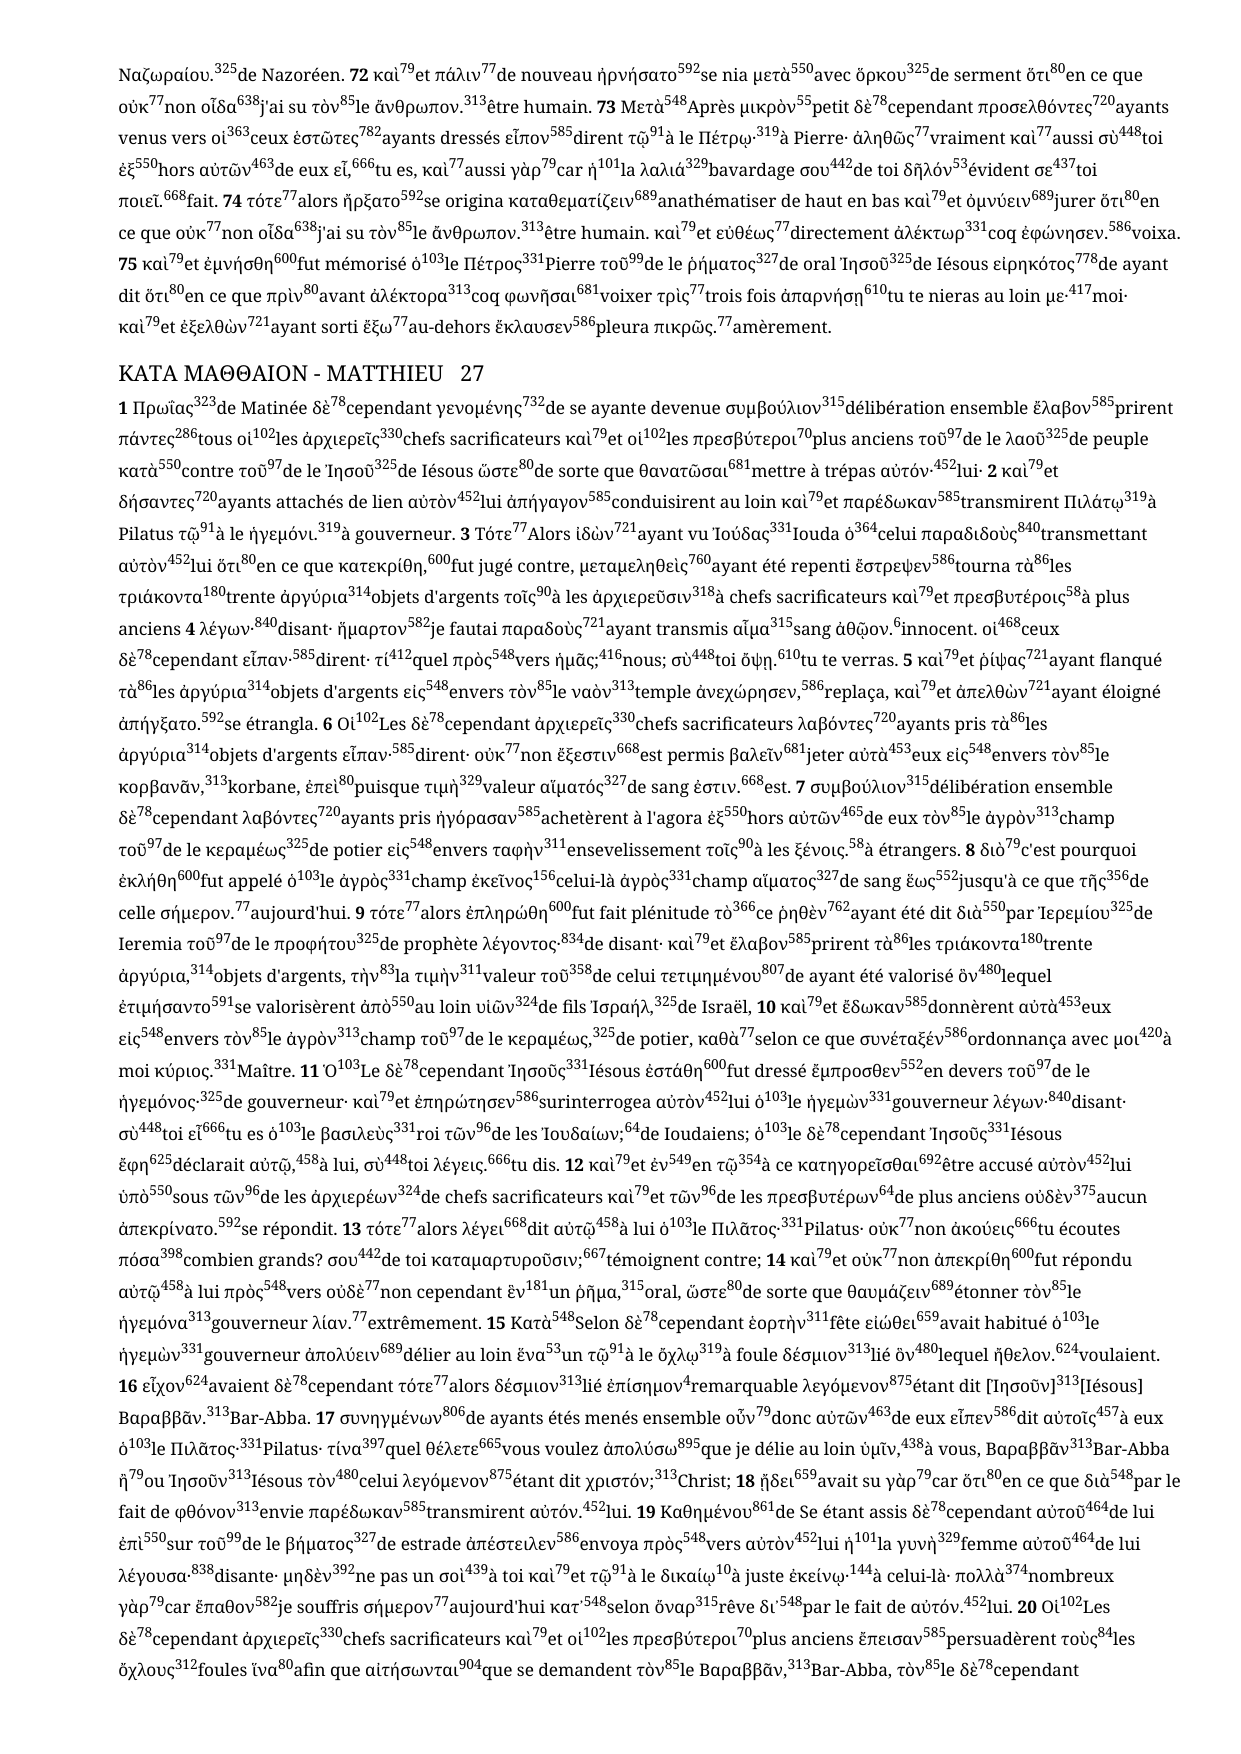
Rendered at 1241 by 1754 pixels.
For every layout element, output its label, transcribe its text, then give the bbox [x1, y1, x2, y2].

text 1 Πρωΐας323de Matinée δὲ78cependant γενομένης732de se ayante devenue συμβούλιον315délibération ensemble ἔλαβον585prirent πάντες286tous οἱ102les ἀρχιερεῖς330chefs sacrificateurs καὶ79et οἱ102les πρεσβύτεροι70plus anciens τοῦ97de le λαοῦ325de peuple κατὰ550contre τοῦ97de le Ἰησοῦ325de Iésous ὥστε80de sorte que θανατῶσαι681mettre à trépas αὐτόν·452lui· 2 καὶ79et δήσαντες720ayants attachés de lien αὐτὸν452lui ἀπήγαγον585conduisirent au loin καὶ79et παρέδωκαν585transmirent Πιλάτῳ319à Pilatus τῷ91à le ἡγεμόνι.319à gouverneur. 3 Τότε77Alors ἰδὼν721ayant vu Ἰούδας331Iouda ὁ364celui παραδιδοὺς840transmettant αὐτὸν452lui ὅτι80en ce que κατεκρίθη,600fut jugé contre, μεταμεληθεὶς760ayant été repenti ἔστρεψεν586tourna τὰ86les τριάκοντα180trente ἀργύρια314objets d'argents τοῖς90à les ἀρχιερεῦσιν318à chefs sacrificateurs καὶ79et πρεσβυτέροις58à plus anciens 4 λέγων·840disant· ἥμαρτον582je fautai παραδοὺς721ayant transmis αἷμα315sang ἀθῷον.6innocent. οἱ468ceux δὲ78cependant εἶπαν·585dirent· τί412quel πρὸς548vers ἡμᾶς;416nous; σὺ448toi ὄψῃ.610tu te verras. 5 καὶ79et ῥίψας721ayant flanqué τὰ86les ἀργύρια314objets d'argents εἰς548envers τὸν85le ναὸν313temple ἀνεχώρησεν,586replaça, καὶ79et ἀπελθὼν721ayant éloigné ἀπήγξατο.592se étrangla. 6 Οἱ102Les δὲ78cependant ἀρχιερεῖς330chefs sacrificateurs λαβόντες720ayants pris τὰ86les ἀργύρια314objets d'argents εἶπαν·585dirent· οὐκ77non ἔξεστιν668est permis βαλεῖν681jeter αὐτὰ453eux εἰς548envers τὸν85le κορβανᾶν,313korbane, ἐπεὶ80puisque τιμὴ329valeur αἵματός327de sang ἐστιν.668est. 7 συμβούλιον315délibération ensemble δὲ78cependant λαβόντες720ayants pris ἠγόρασαν585achetèrent à l'agora ἐξ550hors αὐτῶν465de eux τὸν85le ἀγρὸν313champ τοῦ97de le κεραμέως325de potier εἰς548envers ταφὴν311ensevelissement τοῖς90à les ξένοις.58à étrangers. 8 διὸ79c'est pourquoi ἐκλήθη600fut appelé ὁ103le ἀγρὸς331champ ἐκεῖνος156celui-là ἀγρὸς331champ αἵματος327de sang ἕως552jusqu'à ce que τῆς356de celle σήμερον.77aujourd'hui. 9 τότε77alors ἐπληρώθη600fut fait plénitude τὸ366ce ῥηθὲν762ayant été dit διὰ550par Ἰερεμίου325de Ieremia τοῦ97de le προφήτου325de prophète λέγοντος·834de disant· καὶ79et ἔλαβον585prirent τὰ86les τριάκοντα180trente ἀργύρια,314objets d'argents, τὴν83la τιμὴν311valeur τοῦ358de celui τετιμημένου807de ayant été valorisé ὃν480lequel ἐτιμήσαντο591se valorisèrent ἀπὸ550au loin υἱῶν324de fils Ἰσραήλ,325de Israël, 10 καὶ79et ἔδωκαν585donnèrent αὐτὰ453eux εἰς548envers τὸν85le ἀγρὸν313champ τοῦ97de le κεραμέως,325de potier, καθὰ77selon ce que συνέταξέν586ordonnança avec μοι420à moi κύριος.331Maître. 11 Ὁ103Le δὲ78cependant Ἰησοῦς331Iésous ἐστάθη600fut dressé ἔμπροσθεν552en devers τοῦ97de le ἡγεμόνος·325de gouverneur· καὶ79et ἐπηρώτησεν586surinterrogea αὐτὸν452lui ὁ103le ἡγεμὼν331gouverneur λέγων·840disant· σὺ448toi εἶ666tu es ὁ103le βασιλεὺς331roi τῶν96de les Ἰουδαίων;64de Ioudaiens; ὁ103le δὲ78cependant Ἰησοῦς331Iésous ἔφη625déclarait αὐτῷ,458à lui, σὺ448toi λέγεις.666tu dis. 12 καὶ79et ἐν549en τῷ354à ce κατηγορεῖσθαι692être accusé αὐτὸν452lui ὑπὸ550sous τῶν96de les ἀρχιερέων324de chefs sacrificateurs καὶ79et τῶν96de les πρεσβυτέρων64de plus anciens οὐδὲν375aucun ἀπεκρίνατο.592se répondit. 13 τότε77alors λέγει668dit αὐτῷ458à lui ὁ103le Πιλᾶτος·331Pilatus· οὐκ77non ἀκούεις666tu écoutes πόσα398combien grands? σου442de toi καταμαρτυροῦσιν;667témoignent contre; 14 καὶ79et οὐκ77non ἀπεκρίθη600fut répondu αὐτῷ458à lui πρὸς548vers οὐδὲ77non cependant ἓν181un ῥῆμα,315oral, ὥστε80de sorte que θαυμάζειν689étonner τὸν85le ἡγεμόνα313gouverneur λίαν.77extrêmement. 15 Κατὰ548Selon δὲ78cependant ἑορτὴν311fête εἰώθει659avait habitué ὁ103le ἡγεμὼν331gouverneur ἀπολύειν689délier au loin ἕνα53un τῷ91à le ὄχλῳ319à foule δέσμιον313lié ὃν480lequel ἤθελον.624voulaient. 16 εἶχον624avaient δὲ78cependant τότε77alors δέσμιον313lié ἐπίσημον4remarquable λεγόμενον875étant dit [Ἰησοῦν]313[Iésous] Βαραββᾶν.313Bar-Abba. 17 συνηγμένων806de ayants étés menés ensemble οὖν79donc αὐτῶν463de eux εἶπεν586dit αὐτοῖς457à eux ὁ103le Πιλᾶτος·331Pilatus· τίνα397quel θέλετε665vous voulez ἀπολύσω895que je délie au loin ὑμῖν,438à vous, Βαραββᾶν313Bar-Abba ἢ79ou Ἰησοῦν313Iésous τὸν480celui λεγόμενον875étant dit χριστόν;313Christ; 18 ᾔδει659avait su γὰρ79car ὅτι80en ce que διὰ548par le fait de φθόνον313envie παρέδωκαν585transmirent αὐτόν.452lui. 19 Καθημένου861de Se étant assis δὲ78cependant αὐτοῦ464de lui ἐπὶ550sur τοῦ99de le βήματος327de estrade ἀπέστειλεν586envoya πρὸς548vers αὐτὸν452lui ἡ101la γυνὴ329femme αὐτοῦ464de lui λέγουσα·838disante· μηδὲν392ne pas un σοὶ439à toi καὶ79et τῷ91à le δικαίῳ10à juste ἐκείνῳ·144à celui-là· πολλὰ374nombreux γὰρ79car ἔπαθον582je souffris σήμερον77aujourd'hui κατ᾽548selon ὄναρ315rêve δι᾽548par le fait de αὐτόν.452lui. 20 Οἱ102Les δὲ78cependant ἀρχιερεῖς330chefs sacrificateurs καὶ79et οἱ102les πρεσβύτεροι70plus anciens ἔπεισαν585persuadèrent τοὺς84les ὄχλους312foules ἵνα80afin que αἰτήσωνται904que se demandent τὸν85le Βαραββᾶν,313Bar-Abba, τὸν85le δὲ78cependant Ἰησοῦν313Iésous ἀπολέσωσιν.898que perdent au loin. 21 ἀποκριθεὶς760ayant été répondu δὲ78cependant ὁ103le ἡγεμὼν331gouverneur εἶπεν586dit αὐτοῖς·457à eux· τίνα397quel θέλετε665vous voulez ἀπὸ550au loin τῶν96de les δύο64de deux ἀπολύσω895que je délie au loin ὑμῖν;438à vous; οἱ468ceux δὲ78cependant εἶπαν·585dirent· τὸν85le Βαραββᾶν.313Bar-Abba. 22 λέγει668dit αὐτοῖς457à eux ὁ103le Πιλᾶτος·331Pilatus· τί399quel οὖν79donc ποιήσω895que je fasse Ἰησοῦν313Iésous τὸν480celui λεγόμενον875étant dit χριστόν;313Christ; λέγουσιν667disent πάντες·389tous· σταυρωθήτω.565soit crucifié. 23 ὁ469celui δὲ78cependant ἔφη·625déclarait· τί163quel γὰρ79car κακὸν55malicieux ἐποίησεν;586fit; οἱ468ceux δὲ78cependant περισσῶς77surabondamment ἔκραζον624croassaient λέγοντες·839disants· σταυρωθήτω.565soit crucifié. 24 Ἰδὼν721Ayant vu δὲ78cependant ὁ103le Πιλᾶτος331Pilatus ὅτι80en ce que οὐδὲν375aucun ὠφελεῖ668profite ἀλλὰ79mais μᾶλλον77davantage θόρυβος331tumulte γίνεται,674se devient, λαβὼν721ayant pris ὕδωρ315eau ἀπενίψατο592se lava au loin τὰς242les χεῖρας310mains ἀπέναντι552depuis en-devant τοῦ97de le ὄχλου325de foule λέγων·840disant· ἀθῷός47innocent εἰμι664je suis ἀπὸ550au loin τοῦ99de le αἵματος327de sang τούτου·358de celui-ci· ὑμεῖς447vous ὄψεσθε.609vous vous verrez. 25 καὶ79et ἀποκριθεὶς760ayant été répondu πᾶς287tout ὁ103le λαὸς331peuple εἶπεν·586dit· τὸ105le αἷμα333sang αὐτοῦ464de lui ἐφ᾽548sur ἡμᾶς416nous καὶ79et ἐπὶ548sur τὰ86les τέκνα314enfants ἡμῶν.423de nous. 26 τότε77alors ἀπέλυσεν586délia au loin αὐτοῖς457à eux τὸν85le Βαραββᾶν,313Bar-Abba, τὸν85le δὲ78cependant Ἰησοῦν313Iésous φραγελλώσας721ayant flagellé παρέδωκεν586transmit ἵνα80afin que σταυρωθῇ.911que soit crucifié. 27 Τότε77Alors οἱ102les στρατιῶται330soldats τοῦ97de le ἡγεμόνος325de gouverneur παραλαβόντες720ayants pris à côté τὸν85le Ἰησοῦν313Iésous εἰς548envers τὸ87le πραιτώριον315prétoire συνήγαγον585menèrent ensemble ἐπ᾽548sur αὐτὸν452lui ὅλην267toute entière τὴν83la σπεῖραν.311spirale. 28 καὶ79et ἐκδύσαντες720ayants dévêtus αὐτὸν452lui χλαμύδα311chlamyde κοκκίνην2écarlate περιέθηκαν585posèrent autour αὐτῷ,458à lui, 29 καὶ79et πλέξαντες720ayants tressés στέφανον313couronne ἐξ550hors ἀκανθῶν322de épines ἐπέθηκαν585surposèrent ἐπὶ550sur τῆς95de la κεφαλῆς323de tête αὐτοῦ464de lui καὶ79et κάλαμον313calame ἐν549en τῇ89à la δεξιᾷ57à droite αὐτοῦ,464de lui, καὶ79et γονυπετήσαντες720ayants agenouillés ἔμπροσθεν552en devers αὐτοῦ464de lui ἐνέπαιξαν585enjouèrent αὐτῷ458à lui λέγοντες·839disants· χαῖρε,308sois de joie, ὁ109le βασιλεῦ337roi τῶν96de les Ἰουδαίων,64de Ioudaiens, 30 καὶ79et ἐμπτύσαντες720ayants crachés envers εἰς548envers αὐτὸν452lui ἔλαβον585prirent τὸν85le κάλαμον313calame καὶ79et ἔτυπτον624tapaient εἰς548envers τὴν83la κεφαλὴν311tête αὐτοῦ.464de lui. 31 Καὶ79Et ὅτε80lorsque ἐνέπαιξαν585enjouèrent αὐτῷ,458à lui, ἐξέδυσαν585dévêtirent αὐτὸν452lui τὴν83la χλαμύδα311chlamyde καὶ79et ἐνέδυσαν585envêtirent αὐτὸν452lui τὰ86les ἱμάτια314himations αὐτοῦ464de lui καὶ79et ἀπήγαγον585conduisirent au loin αὐτὸν452lui εἰς548envers τὸ348ce σταυρῶσαι.681crucifier. 32 Ἐξερχόμενοι866Se sortants δὲ78cependant εὗρον585trouvèrent ἄνθρωπον313être humain Κυρηναῖον313Cyrénéen ὀνόματι321à nom Σίμωνα,313Simon, τοῦτον346celui-ci ἠγγάρευσαν585réquisitionnèrent ἵνα80afin que ἄρῃ899que lève τὸν85le σταυρὸν313croix αὐτοῦ.464de lui. 33 Καὶ79Et ἐλθόντες720ayants venus εἰς548envers τόπον313lieu λεγόμενον875étant dit Γολγοθᾶ,311Golgotha, ὅ500lequel ἐστιν668est Κρανίου327de Crâne Τόπος331Lieu λεγόμενος,891étant dit, 34 ἔδωκαν585donnèrent αὐτῷ458à lui πιεῖν681boire οἶνον313vin μετὰ550avec χολῆς323de bile μεμιγμένον·796ayant été mixé· καὶ79et γευσάμενος740se ayant goûté οὐκ77non ἠθέλησεν586voulut πιεῖν.681boire. 35 Σταυρώσαντες720Ayants crucifiés δὲ78cependant αὐτὸν452lui διεμερίσαντο591se partagèrent en séparant τὰ86les ἱμάτια314himations αὐτοῦ464de lui βάλλοντες839jetants κλῆρον,313lot, 36 καὶ79et καθήμενοι866se étants assis ἐτήρουν624gardaient αὐτὸν452lui ἐκεῖ.77là. 37 Καὶ79Et ἐπέθηκαν585surposèrent ἐπάνω552sur le haut τῆς95de la κεφαλῆς323de tête αὐτοῦ464de lui τὴν83la αἰτίαν311cause αὐτοῦ464de lui γεγραμμένην·794ayante étée graphée· οὗτός364celui-ci ἐστιν668est Ἰησοῦς331Iésous ὁ103le βασιλεὺς331roi τῶν96de les Ἰουδαίων.64de Ioudaiens. 38 Τότε77Alors σταυροῦνται679sont crucifiés σὺν549avec αὐτῷ458à lui δύο196deux λῃσταί,330pilleurs, εἷς71un ἐκ550hors δεξιῶν66de droits καὶ79et εἷς71un ἐξ550hors εὐωνύμων.66de gauches. 39 Οἱ363Ceux δὲ78cependant παραπορευόμενοι866se allants à côté ἐβλασφήμουν624blasphémaient αὐτὸν452lui κινοῦντες839bougeants τὰς82les κεφαλὰς310têtes αὐτῶν463de eux 40 καὶ79et λέγοντες·839disants· ὁ369celui καταλύων845déliant vers le bas τὸν85le ναὸν313temple καὶ79et ἐν549en τρισὶν182à trois ἡμέραις316à journées οἰκοδομῶν,845édifiant en maison, σῶσον554sauve σεαυτόν,516toi-même, εἰ80si υἱὸς331fils εἶ666tu es τοῦ97de le θεοῦ,325de Dieu, [καὶ]79[et] κατάβηθι554descends ἀπὸ550au loin τοῦ97de le σταυροῦ.325de croix. 41 ὁμοίως77semblablement καὶ77aussi οἱ102les ἀρχιερεῖς330chefs sacrificateurs ἐμπαίζοντες839enjouants μετὰ550avec τῶν96de les γραμματέων324de lettrés καὶ79et πρεσβυτέρων64de plus anciens ἔλεγον·624disaient· 42 ἄλλους372autres ἔσωσεν,586sauva, ἑαυτὸν528lui-même οὐ77non δύναται674se peut σῶσαι·681sauver· βασιλεὺς331roi Ἰσραήλ325de Israël ἐστιν,668est, καταβάτω556descende νῦν77maintenant ἀπὸ550au loin τοῦ97de le σταυροῦ325de croix καὶ79et πιστεύσομεν601nous croirons ἐπ᾽548sur αὐτόν.452lui. 43 πέποιθεν642a persuadé ἐπὶ548sur τὸν85le θεόν,313Dieu, ῥυσάσθω560se délivre νῦν77maintenant εἰ80si θέλει668veut αὐτόν·452lui· εἶπεν586dit γὰρ79car ὅτι80en ce que θεοῦ325de Dieu εἰμι664je suis υἱός.331fils. 44 Τὸ87Le δ᾽78cependant αὐτὸ348même καὶ77aussi οἱ102les λῃσταὶ330pilleurs οἱ363ceux συσταυρωθέντες759ayants étés crucifiés avec σὺν549avec αὐτῷ458à lui ὠνείδιζον624réprouvaient αὐτόν.452lui. 45 Ἀπὸ550Au loin δὲ78cependant ἕκτης209de sixième ὥρας323de heure σκότος333ténèbre ἐγένετο592se devint ἐπὶ548sur πᾶσαν267toute τὴν83la γῆν311terre ἕως552jusqu'à ce que ὥρας323de heure ἐνάτης.209de neuvième. 46 περὶ548autour δὲ78cependant τὴν83la ἐνάτην201neuvième ὥραν311heure ἀνεβόησεν586beugla de bas en haut ὁ103le Ἰησοῦς331Iésous φωνῇ317à voix μεγάλῃ8à grande λέγων·840disant· Ἐλωῒ341Éloï Ἐλωῒ341Éloï λεμὰ341lema σαβαχθάνει;341sabachthani; τοῦτ᾽366ce-ci ἔστιν·668est· θεέ337Dieu μου424de moi θεέ337Dieu μου,424de moi, ἱνατί77pourquoi με417moi ἐγκατέλιπες;584tu délaissas en contrebas; 47 τινὲς389des quelconques δὲ78cependant τῶν357de ceux ἐκεῖ77là ἑστηκότων777de ayants dressés ἀκούσαντες720ayants écoutés ἔλεγον624disaient ὅτι80en ce que Ἠλίαν313Élia φωνεῖ668voixe οὗτος.364celui-ci. 48 καὶ79et εὐθέως77directement δραμὼν721ayant couru εἷς71un ἐξ550hors αὐτῶν463de eux καὶ79et λαβὼν721ayant pris σπόγγον313éponge πλήσας721ayant rempli τε79en outre ὄξους327de vinaigre καὶ79et περιθεὶς721ayant posé autour καλάμῳ319à calame ἐπότιζεν625donnait à boire αὐτόν.452lui. 49 οἱ102les δὲ78cependant λοιποὶ389restants ἔλεγον·624disaient· ἄφες554abandonne ἴδωμεν894que nous voyions εἰ80si ἔρχεται674se vient Ἠλίας331Élia σώσων765qui sauvera αὐτόν.452lui. 50 ὁ103le δὲ78cependant Ἰησοῦς331Iésous πάλιν77de nouveau κράξας721ayant croassé φωνῇ317à voix μεγάλῃ8à grande ἀφῆκεν586abandonna τὸ247le πνεῦμα.315souffle. 51 Καὶ79Et ἰδοὺ306voici τὸ105le καταπέτασμα333rideau étendu τοῦ97de le ναοῦ325de temple ἐσχίσθη600fut scindé εἰς548envers δύο54deux ἀπ᾽547au loin ἄνωθεν77d'en haut ἕως551jusqu'à ce que κάτω77vers le bas καὶ79et ἡ101la γῆ329terre ἐσείσθη600fut secoué καὶ79et αἱ100les πέτραι328roches ἐσχίσθησαν,599furent scindé, 52 καὶ79et τὰ104les μνημεῖα332mémoriaux ἀνεῴχθησαν599furent ouvert καὶ79et πολλὰ288nombreux σώματα332corps τῶν96de les κεκοιμημένων806de ayants étés mis au coucher ἁγίων64de saints ἠγέρθησαν,599furent éveillé, 53 καὶ79et ἐξελθόντες720ayants sortis ἐκ550hors τῶν98de les μνημείων326de mémoriaux μετὰ548après τὴν83la ἔγερσιν311éveil αὐτοῦ464de lui εἰσῆλθον585vinrent à l'intérieur εἰς548envers τὴν83la ἁγίαν2sainte πόλιν311cité καὶ79et ἐνεφανίσθησαν599furent rendu visible dedans πολλοῖς.377à nombreux. 54 Ὁ103Le δὲ78cependant ἑκατόνταρχος331chef de cent καὶ79et οἱ363ceux μετ᾽550avec αὐτοῦ464de lui τηροῦντες839gardants τὸν85le Ἰησοῦν313Iésous ἰδόντες720ayants vus τὸν85le σεισμὸν313séisme καὶ79et τὰ347ces γενόμενα727se ayants devenus ἐφοβήθησαν599furent effrayé σφόδρα,77véhémentement, λέγοντες·839disants· ἀληθῶς77vraiment θεοῦ325de Dieu υἱὸς331fils ἦν625était οὗτος.364celui-ci. 55 Ἦσαν624Étaient δὲ78cependant ἐκεῖ77là γυναῖκες328femmes πολλαὶ284nombreuses ἀπὸ547au loin μακρόθεν77à distance θεωροῦσαι,837observantes, αἵτινες495lesquelles des quelconques ἠκολούθησαν585suivirent τῷ91à le Ἰησοῦ319à Iésous ἀπὸ550au loin τῆς95de la Γαλιλαίας323de Galilée διακονοῦσαι837servantes αὐτῷ·458à lui· 56 ἐν549en αἷς483à lesquelles ἦν625était Μαρία329Maria ἡ101la Μαγδαληνὴ329Magdalene καὶ79et Μαρία329Maria ἡ101la τοῦ97de le Ἰακώβου325de Iakobos καὶ79et Ἰωσὴφ325de Ioseph μήτηρ329mère καὶ79et ἡ101la μήτηρ329mère τῶν96de les υἱῶν324de fils Ζεβεδαίου.325de Zébédaï. 57 Ὀψίας63de Tardive δὲ78cependant γενομένης732de se ayante devenue ἦλθεν586vint ἄνθρωπος331être humain πλούσιος22riche ἀπὸ550au loin Ἁριμαθαίας,323de Arimathée, τοὔνομα77nommément Ἰωσήφ,331Ioseph, ὃς498lequel καὶ77aussi αὐτὸς542lui-même ἐμαθητεύθη600fut discipliné τῷ91à le Ἰησοῦ·319à Iésous· 58 οὗτος364celui-ci προσελθὼν721ayant venu vers τῷ91à le Πιλάτῳ319à Pilatus ᾐτήσατο592se demanda τὸ87le σῶμα315corps τοῦ97de le Ἰησοῦ.325de Iésous. τότε77alors ὁ103le Πιλᾶτος331Pilatus ἐκέλευσεν586ordonna ἀποδοθῆναι.683être redonné. 59 Καὶ79Et λαβὼν721ayant pris τὸ87le σῶμα315corps ὁ103le Ἰωσὴφ331Ioseph ἐνετύλιξεν586enroula αὐτὸ454lui [ἐν]549[en] σινδόνι317à sindon καθαρᾷ8à pure 60 καὶ79et ἔθηκεν586posa αὐτὸ454lui ἐν549en τῷ93à le καινῷ61à nouveau αὐτοῦ464de lui μνημείῳ321à mémorial ὃ482lequel ἐλατόμησεν586tailla ἐν549en τῇ89à la πέτρᾳ317à roche καὶ79et προσκυλίσας721ayant roulé auprès λίθον313pierre μέγαν4grand τῇ89à la θύρᾳ317à porte τοῦ99de le μνημείου327de mémorial ἀπῆλθεν.586éloigna. 61 Ἦν625Était δὲ78cependant ἐκεῖ77là Μαρία329Maria ἡ101la Μαγδαληνὴ329Magdalene καὶ79et ἡ101la ἄλλη130autre Μαρία329Maria καθήμεναι864se étantes assis ἀπέναντι552depuis en-devant τοῦ97de le τάφου.325de tombeau. 62 Τῇ350à Celle δὲ78cependant ἐπαύριον,77lendemain, ἥτις496laquelle une quelconque ἐστὶν668est μετὰ548après τὴν83la παρασκευήν,311équipement de côté, συνήχθησαν599furent mené ensemble οἱ102les ἀρχιερεῖς330chefs sacrificateurs καὶ79et οἱ102les Φαρισαῖοι330Pharisiens πρὸς548vers Πιλᾶτον313Pilatus 63 λέγοντες·839disants· κύριε,337Maître, ἐμνήσθημεν595nous fûmes mémorisé ὅτι80en ce que ἐκεῖνος156celui-là ὁ103le πλάνος71égareur εἶπεν586dit ἔτι77encore ζῶν·840vivant· μετὰ548après τρεῖς176trois ἡμέρας310journées ἐγείρομαι.676je suis éveillé. 64 κέλευσον554ordonne οὖν79donc ἀσφαλισθῆναι683être sécurisé τὸν85le τάφον313tombeau ἕως552jusqu'à ce que τῆς95de la τρίτης209de troisième ἡμέρας,323de journée, μήποτε80de peur que ἐλθόντες720ayants venus οἱ102les μαθηταὶ330disciples αὐτοῦ464de lui κλέψωσιν898que volent αὐτὸν452lui καὶ79et εἴπωσιν898que disent τῷ91à le λαῷ·319à peuple· ἠγέρθη600fut éveillé ἀπὸ550au loin τῶν96de les νεκρῶν,64de morts, καὶ79et ἔσται612se sera ἡ101la ἐσχάτη212dernière πλάνη329égarement χείρων45pire τῆς95de la πρώτης.63de première. 65 ἔφη625déclarait δὲ78cependant αὐτοῖς457à eux ὁ103le Πιλᾶτος·331Pilatus· ἔχετε665vous avez κουστωδίαν·311custodia· ὑπάγετε569dirigez en arrière ἀσφαλίσασθε557que vous vous sécurisez ὡς80comme οἴδατε.639vous avez su. 66 οἱ468ceux δὲ78cependant πορευθέντες759ayants étés allés ἠσφαλίσαντο591se sécurisèrent τὸν85le τάφον313tombeau σφραγίσαντες720ayants scellés τὸν85le λίθον313pierre μετὰ550avec τῆς95de la κουστωδίας.323de custodia. [118, 392, 1181, 1682]
text ΚΑΤΑ ΜΑΘΘΑΙΟΝ - MATTHIEU 27 [118, 358, 1181, 387]
